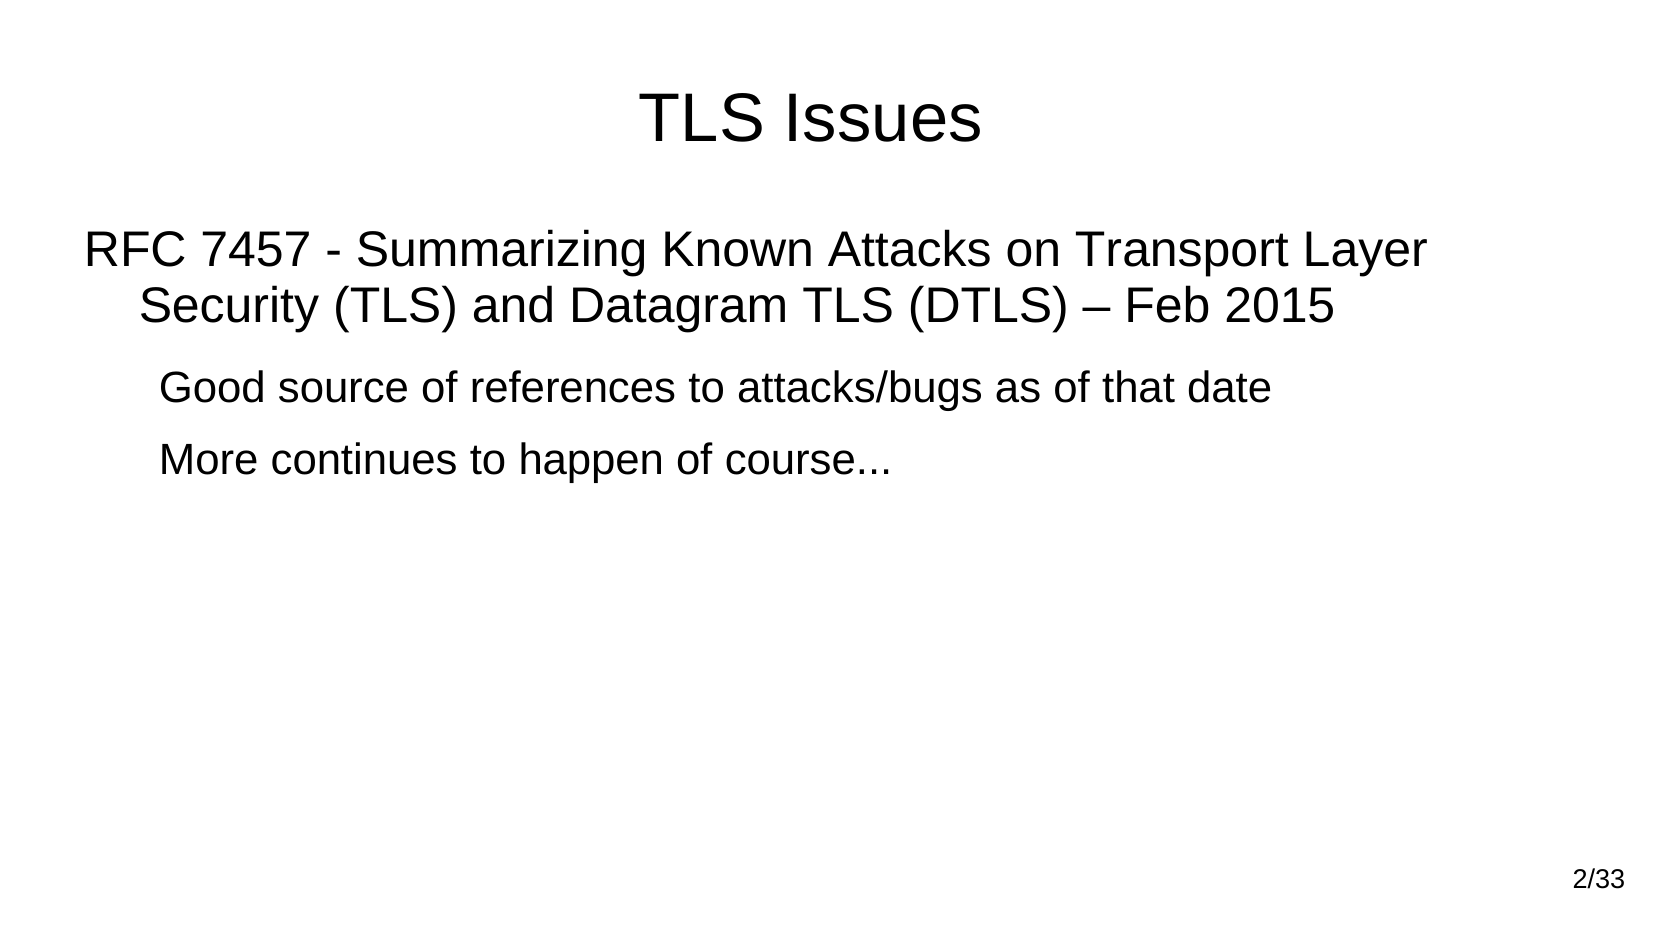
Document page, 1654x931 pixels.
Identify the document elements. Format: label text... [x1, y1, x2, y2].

title TLS Issues [67, 41, 1556, 197]
list RFC 7457 - Summarizing Known Attacks on Transport Layer Security (TLS) and Datagram TLS (DTLS) – Feb 2015 Good source of references to attacks/bugs as of that date More continues to happen of course... [82, 217, 1571, 758]
